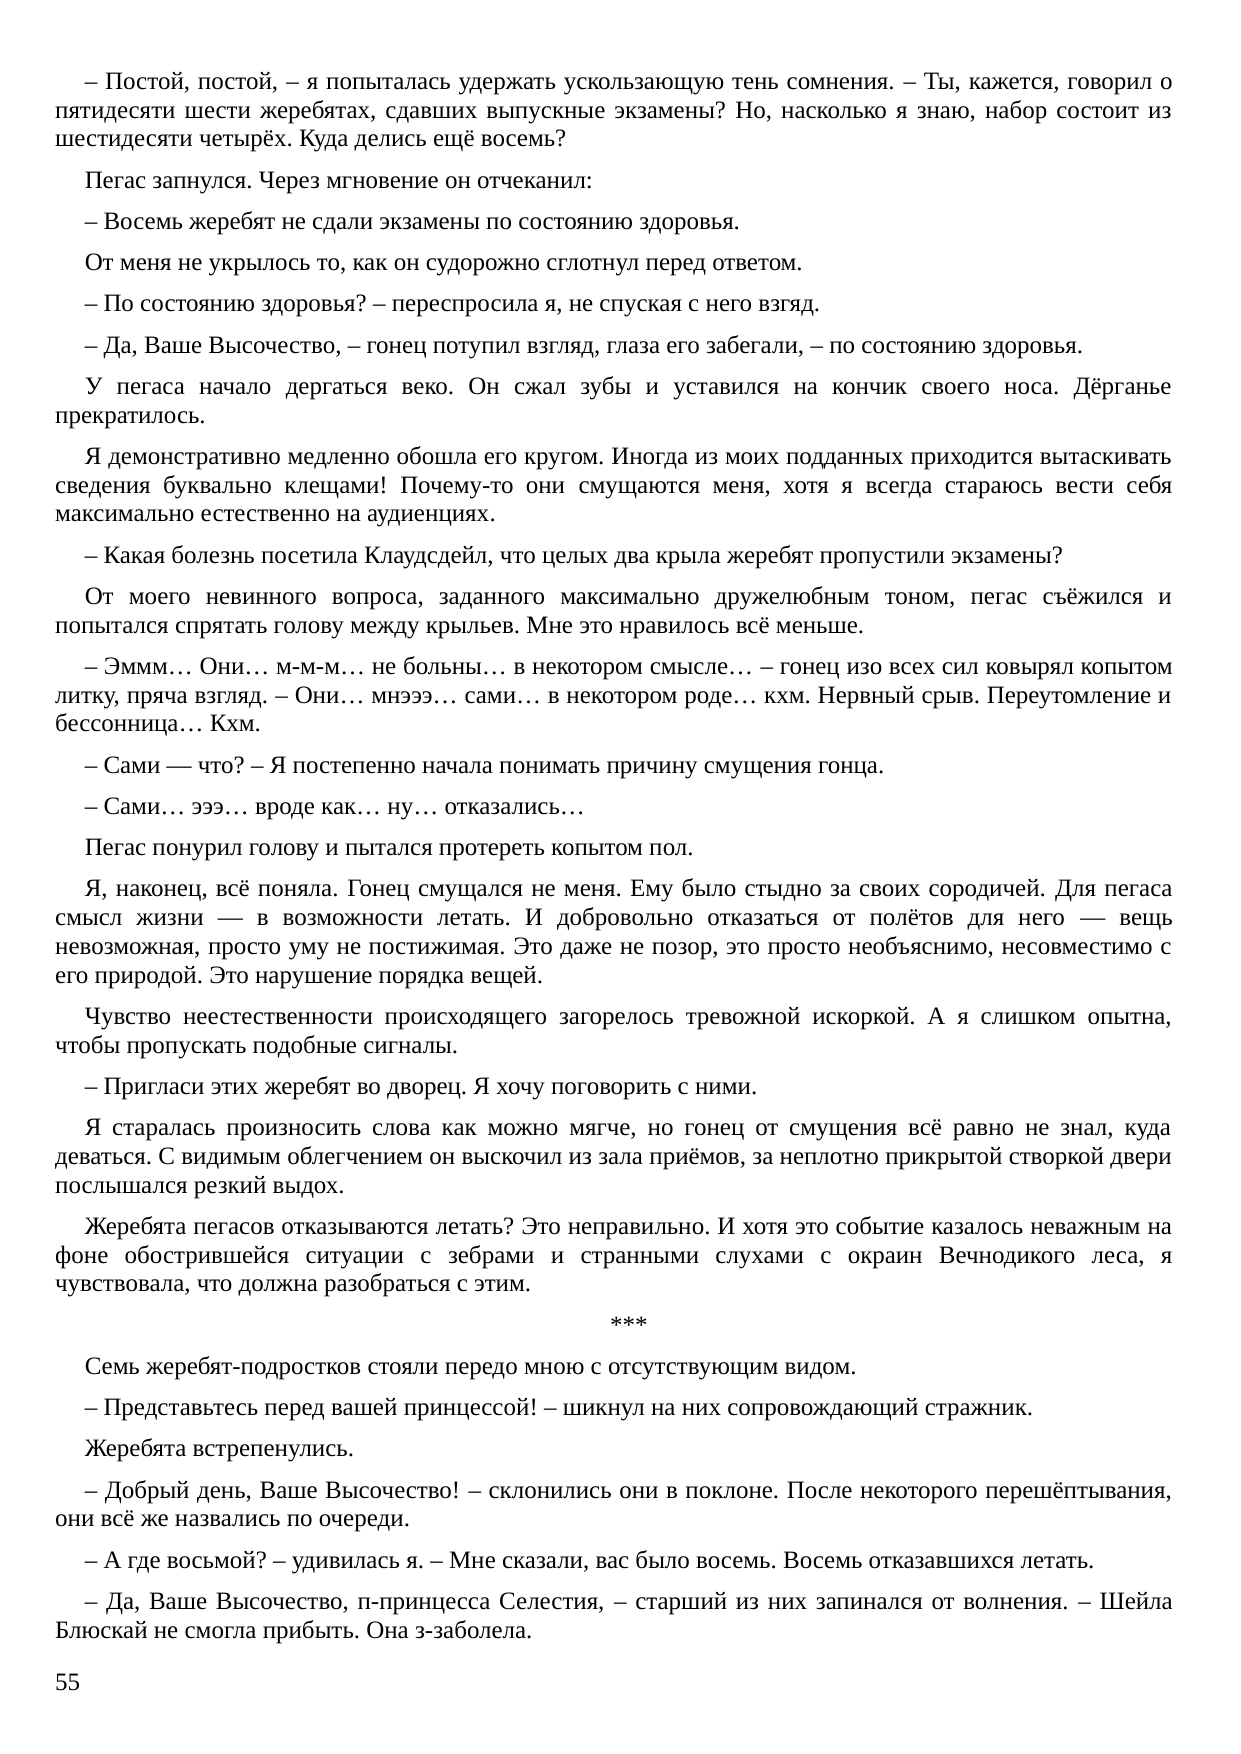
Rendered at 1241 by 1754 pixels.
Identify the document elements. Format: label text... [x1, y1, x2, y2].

text – Сами… эээ… вроде как… ну… отказались… [55, 791, 1173, 820]
text – Восемь жеребят не сдали экзамены по состоянию здоровья. [55, 206, 1173, 235]
text Семь жеребят-подростков стояли передо мною с отсутствующим видом. [55, 1351, 1173, 1380]
text – Представьтесь перед вашей принцессой! – шикнул на них сопровождающий стражник. [55, 1392, 1173, 1421]
text У пегаса начало дергаться веко. Он сжал зубы и уставился на кончик своего носа. Дёрганье прекратилось. [55, 371, 1173, 428]
text – Какая болезнь посетила Клаудсдейл, что целых два крыла жеребят пропустили экзамены? [55, 540, 1173, 568]
text Пегас запнулся. Через мгновение он отчеканил: [55, 165, 1173, 193]
text – Сами — что? – Я постепенно начала понимать причину смущения гонца. [55, 750, 1173, 778]
text От моего невинного вопроса, заданного максимально дружелюбным тоном, пегас съёжился и попытался спрятать голову между крыльев. Мне это нравилось всё меньше. [55, 581, 1173, 638]
text – Пригласи этих жеребят во дворец. Я хочу поговорить с ними. [55, 1071, 1173, 1100]
text Чувство неестественности происходящего загорелось тревожной искоркой. А я слишком опытна, чтобы пропускать подобные сигналы. [55, 1001, 1173, 1058]
text – Постой, постой, – я попыталась удержать ускользающую тень сомнения. – Ты, кажется, говорил о пятидесяти шести жеребятах, сдавших выпускные экзамены? Но, насколько я знаю, набор состоит из шестидесяти четырёх. Куда делись ещё восемь? [55, 66, 1173, 152]
text От меня не укрылось то, как он судорожно сглотнул перед ответом. [55, 247, 1173, 276]
text Я демонстративно медленно обошла его кругом. Иногда из моих подданных приходится вытаскивать сведения буквально клещами! Почему-то они смущаются меня, хотя я всегда стараюсь вести себя максимально естественно на аудиенциях. [55, 441, 1173, 527]
text – Добрый день, Ваше Высочество! – склонились они в поклоне. После некоторого перешёптывания, они всё же назвались по очереди. [55, 1475, 1173, 1532]
text Я старалась произносить слова как можно мягче, но гонец от смущения всё равно не знал, куда деваться. С видимым облегчением он выскочил из зала приёмов, за неплотно прикрытой створкой двери послышался резкий выдох. [55, 1112, 1173, 1198]
text Пегас понурил голову и пытался протереть копытом пол. [55, 832, 1173, 861]
text – Эммм… Они… м-м-м… не больны… в некотором смысле… – гонец изо всех сил ковырял копытом литку, пряча взгляд. – Они… мнэээ… сами… в некотором роде… кхм. Нервный срыв. Переутомление и бессонница… Кхм. [55, 651, 1173, 737]
text Жеребята пегасов отказываются летать? Это неправильно. И хотя это событие казалось неважным на фоне обострившейся ситуации с зебрами и странными слухами с окраин Вечнодикого леса, я чувствовала, что должна разобраться с этим. [55, 1211, 1173, 1297]
text Я, наконец, всё поняла. Гонец смущался не меня. Ему было стыдно за своих сородичей. Для пегаса смысл жизни — в возможности летать. И добровольно отказаться от полётов для него — вещь невозможная, просто уму не постижимая. Это даже не позор, это просто необъяснимо, несовместимо с его природой. Это нарушение порядка вещей. [55, 873, 1173, 988]
text *** [55, 1310, 1173, 1338]
text – Да, Ваше Высочество, – гонец потупил взгляд, глаза его забегали, – по состоянию здоровья. [55, 330, 1173, 358]
text Жеребята встрепенулись. [55, 1433, 1173, 1462]
text – А где восьмой? – удивилась я. – Мне сказали, вас было восемь. Восемь отказавшихся летать. [55, 1545, 1173, 1573]
text – Да, Ваше Высочество, п-принцесса Селестия, – старший из них запинался от волнения. – Шейла Блюскай не смогла прибыть. Она з-заболела. [55, 1586, 1173, 1643]
text – По состоянию здоровья? – переспросила я, не спуская с него взгяд. [55, 288, 1173, 317]
